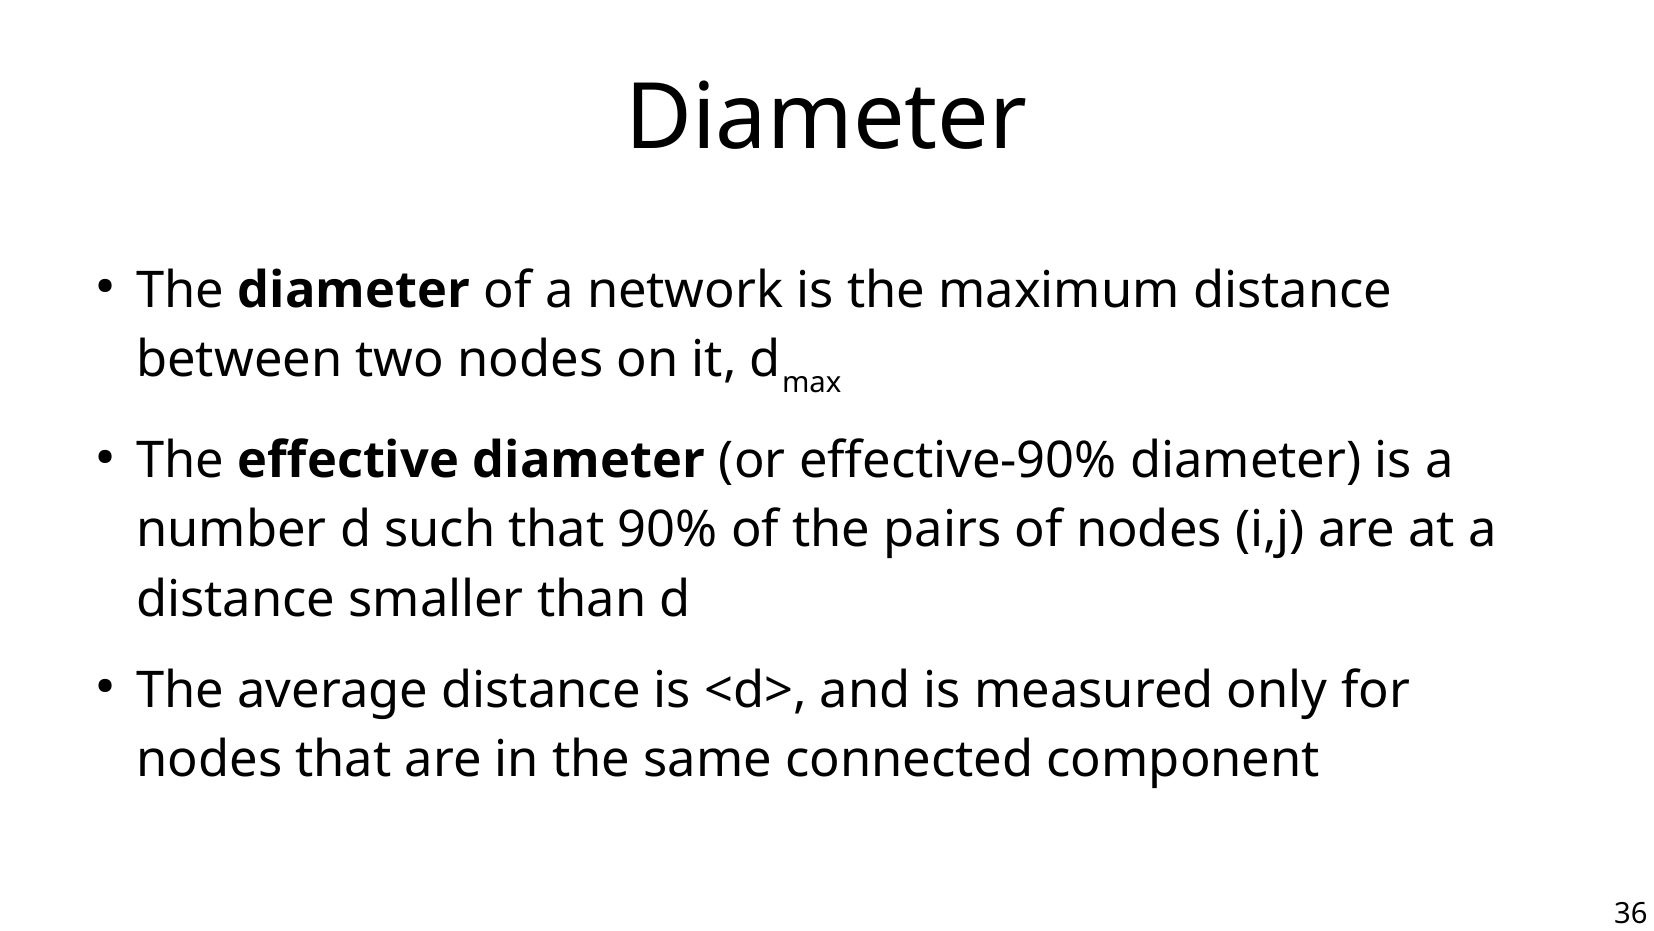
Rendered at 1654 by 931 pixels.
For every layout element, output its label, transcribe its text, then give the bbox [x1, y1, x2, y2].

title Diameter [82, 1, 1571, 226]
list The diameter of a network is the maximum distance between two nodes on it, dmax The effective diameter (or effective-90% diameter) is a number d such that 90% of the pairs of nodes (i,j) are at a distance smaller than d The average distance is <d>, and is measured only for nodes that are in the same connected component [82, 253, 1571, 793]
